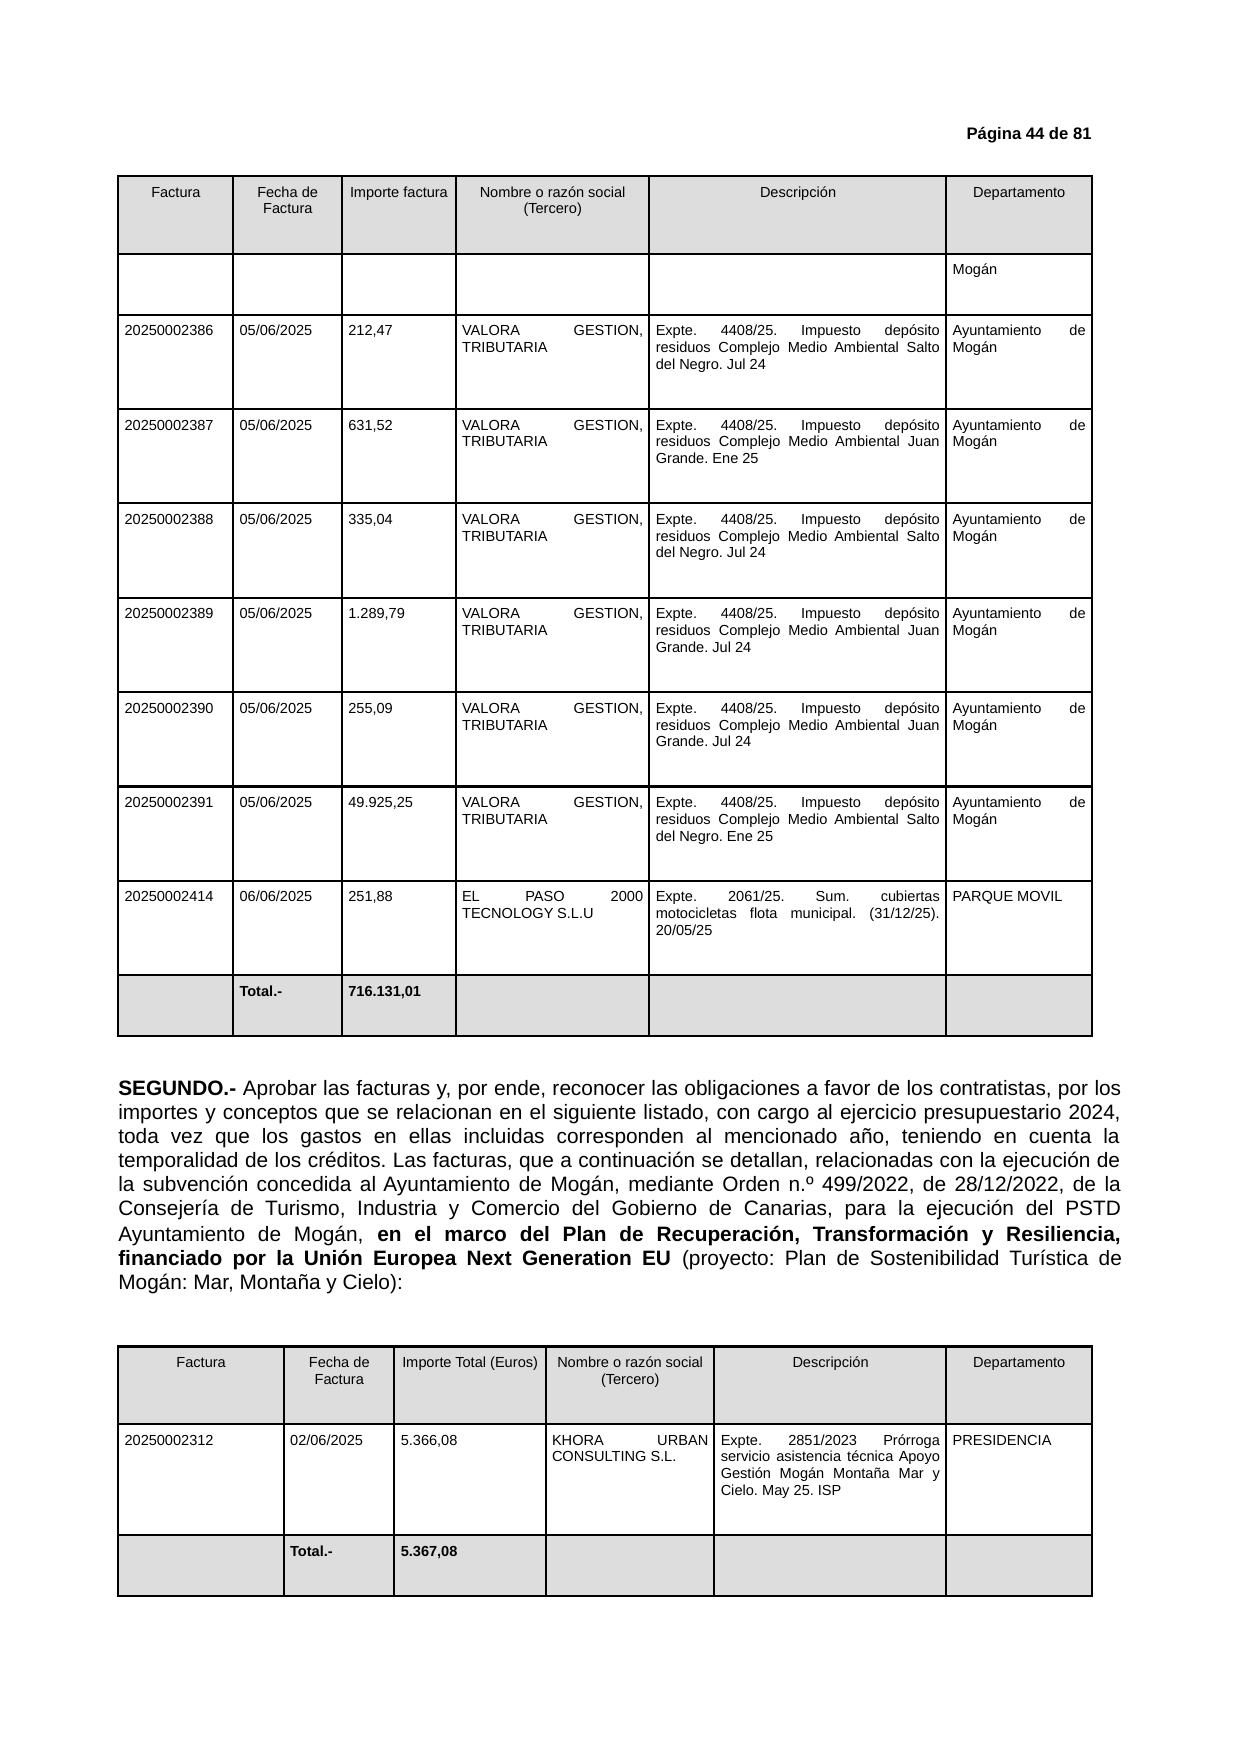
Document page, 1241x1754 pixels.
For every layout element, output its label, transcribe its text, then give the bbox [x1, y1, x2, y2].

table_header Nombre o razón social (Tercero) [547, 1348, 713, 1423]
table_cell PARQUE MOVIL [947, 882, 1091, 974]
table_cell 06/06/2025 [234, 882, 341, 974]
table_cell PRESIDENCIA [947, 1425, 1091, 1534]
table_cell VALORA GESTION, TRIBUTARIA [457, 410, 648, 502]
table_cell Expte. 4408/25. Impuesto depósito residuos Complejo Medio Ambiental Salto del Negro. Jul 24 [650, 504, 945, 597]
table_cell Total.- [234, 976, 341, 1035]
table_cell [119, 976, 232, 1035]
table_header Departamento [947, 1348, 1091, 1423]
table_cell [343, 255, 455, 313]
table_cell 631,52 [343, 410, 455, 502]
table_header Importe factura [343, 177, 455, 253]
table_cell [119, 1536, 283, 1595]
table_cell EL PASO 2000 TECNOLOGY S.L.U [457, 882, 648, 974]
table_cell Expte. 4408/25. Impuesto depósito residuos Complejo Medio Ambiental Juan Grande. Ene 25 [650, 410, 945, 502]
table_cell [947, 1536, 1091, 1595]
table_header Departamento [947, 177, 1091, 253]
table_cell Expte. 4408/25. Impuesto depósito residuos Complejo Medio Ambiental Juan Grande. Jul 24 [650, 693, 945, 785]
table_cell Expte. 4408/25. Impuesto depósito residuos Complejo Medio Ambiental Salto del Negro. Ene 25 [650, 788, 945, 880]
table_cell 05/06/2025 [234, 504, 341, 597]
table_cell 05/06/2025 [234, 316, 341, 408]
table_cell [650, 976, 945, 1035]
table_cell [547, 1536, 713, 1595]
table_cell [457, 976, 648, 1035]
table_cell [947, 976, 1091, 1035]
table_cell 20250002312 [119, 1425, 283, 1534]
table_cell 20250002386 [119, 316, 232, 408]
table_cell [119, 255, 232, 313]
table_cell Ayuntamiento de Mogán [947, 788, 1091, 880]
table_cell Ayuntamiento de Mogán [947, 599, 1091, 691]
table_cell Total.- [285, 1536, 393, 1595]
table_cell VALORA GESTION, TRIBUTARIA [457, 788, 648, 880]
table_cell 20250002414 [119, 882, 232, 974]
table_cell 20250002391 [119, 788, 232, 880]
table_cell KHORA URBAN CONSULTING S.L. [547, 1425, 713, 1534]
table_header Descripción [715, 1348, 945, 1423]
table_cell Mogán [947, 255, 1091, 313]
table_header Fecha de Factura [285, 1348, 393, 1423]
table_cell VALORA GESTION, TRIBUTARIA [457, 504, 648, 597]
table_cell VALORA GESTION, TRIBUTARIA [457, 316, 648, 408]
table_cell 49.925,25 [343, 788, 455, 880]
table_cell 05/06/2025 [234, 788, 341, 880]
table_cell VALORA GESTION, TRIBUTARIA [457, 599, 648, 691]
table_cell 05/06/2025 [234, 410, 341, 502]
table_cell Ayuntamiento de Mogán [947, 504, 1091, 597]
table_cell 02/06/2025 [285, 1425, 393, 1534]
table_cell 335,04 [343, 504, 455, 597]
table_cell [234, 255, 341, 313]
table_cell [457, 255, 648, 313]
text SEGUNDO.- Aprobar las facturas y, por ende, reconocer las obligaciones a favor de los contratistas, por los importes y conceptos que se relacionan en el siguiente listado, con cargo al ejercicio presupuestario 2024, toda vez que los gastos en ellas incluidas corresponden al mencionado año, teniendo en cuenta la temporalidad de los créditos. Las facturas, que a continuación se detallan, relacionadas con la ejecución de la subvención concedida al Ayuntamiento de Mogán, mediante Orden n.º 499/2022, de 28/12/2022, de la Consejería de Turismo, Industria y Comercio del Gobierno de Canarias, para la ejecución del PSTD Ayuntamiento de Mogán, en el marco del Plan de Recuperación, Transformación y Resiliencia, financiado por la Unión Europea Next Generation EU (proyecto: Plan de Sostenibilidad Turística de Mogán: Mar, Montaña y Cielo): [118, 1076, 1122, 1294]
table_cell 5.367,08 [395, 1536, 545, 1595]
table_cell Ayuntamiento de Mogán [947, 693, 1091, 785]
table_cell 212,47 [343, 316, 455, 408]
table_header Nombre o razón social (Tercero) [457, 177, 648, 253]
table_cell 5.366,08 [395, 1425, 545, 1534]
table_header Factura [119, 1348, 283, 1423]
table_cell Expte. 4408/25. Impuesto depósito residuos Complejo Medio Ambiental Salto del Negro. Jul 24 [650, 316, 945, 408]
table_cell 255,09 [343, 693, 455, 785]
table_cell 251,88 [343, 882, 455, 974]
table_cell 1.289,79 [343, 599, 455, 691]
table_cell 20250002388 [119, 504, 232, 597]
table_cell Ayuntamiento de Mogán [947, 410, 1091, 502]
table_header Descripción [650, 177, 945, 253]
table_cell 20250002390 [119, 693, 232, 785]
table_header Fecha de Factura [234, 177, 341, 253]
table_cell 05/06/2025 [234, 693, 341, 785]
table_cell Expte. 4408/25. Impuesto depósito residuos Complejo Medio Ambiental Juan Grande. Jul 24 [650, 599, 945, 691]
table_cell 20250002387 [119, 410, 232, 502]
table_cell VALORA GESTION, TRIBUTARIA [457, 693, 648, 785]
table_header Factura [119, 177, 232, 253]
table_header Importe Total (Euros) [395, 1348, 545, 1423]
table_cell 20250002389 [119, 599, 232, 691]
table_cell [715, 1536, 945, 1595]
table_cell Ayuntamiento de Mogán [947, 316, 1091, 408]
table_cell Expte. 2061/25. Sum. cubiertas motocicletas flota municipal. (31/12/25). 20/05/25 [650, 882, 945, 974]
table_cell Expte. 2851/2023 Prórroga servicio asistencia técnica Apoyo Gestión Mogán Montaña Mar y Cielo. May 25. ISP [715, 1425, 945, 1534]
table_cell 716.131,01 [343, 976, 455, 1035]
table_cell 05/06/2025 [234, 599, 341, 691]
table_cell [650, 255, 945, 313]
